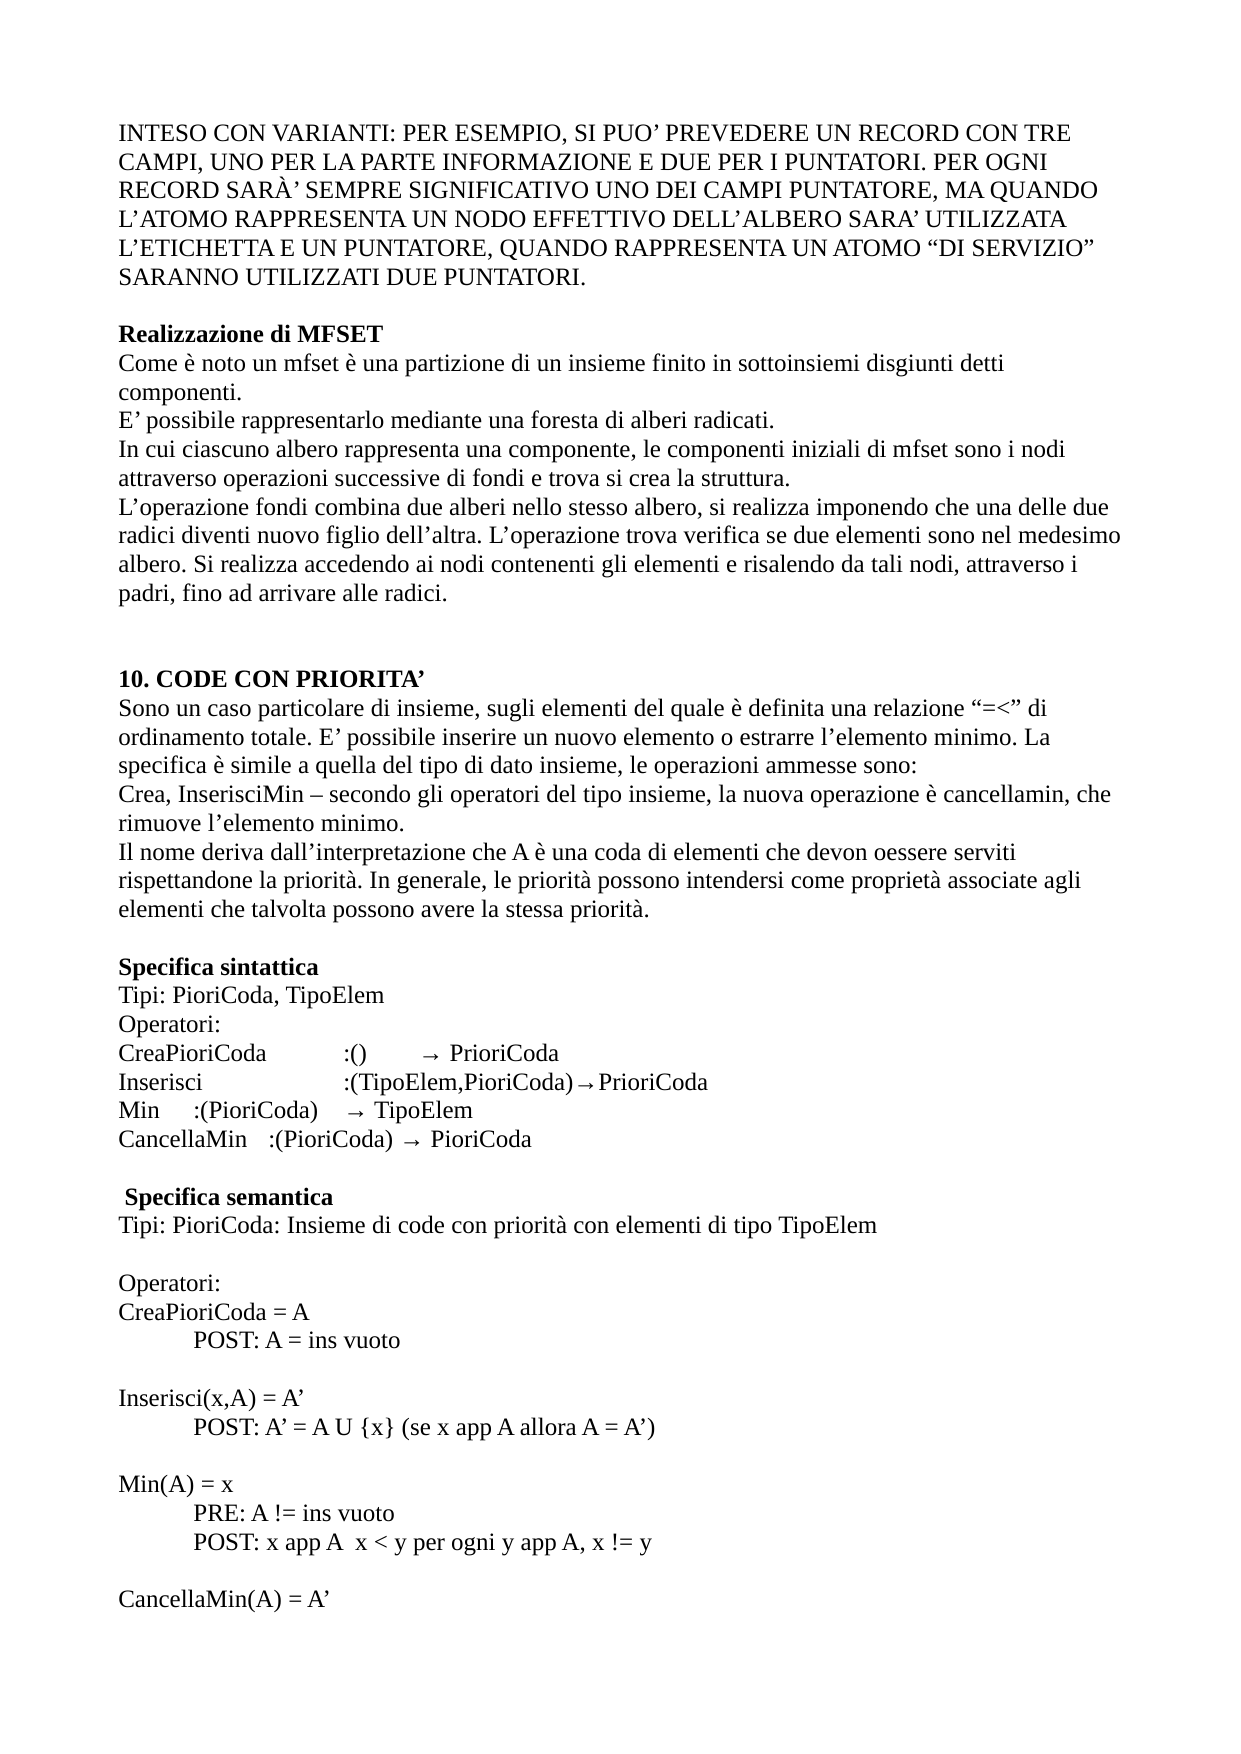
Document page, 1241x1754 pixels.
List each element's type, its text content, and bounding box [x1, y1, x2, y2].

text Sono un caso particolare di insieme, sugli elementi del quale è definita una relazione “=<” di ordinamento totale. E’ possibile inserire un nuovo elemento o estrarre l’elemento minimo. La specifica è simile a quella del tipo di dato insieme, le operazioni ammesse sono: [118, 693, 1122, 779]
text Tipi: PioriCoda: Insieme di code con priorità con elementi di tipo TipoElem [118, 1211, 1122, 1239]
text Operatori: [118, 1009, 1122, 1038]
text Operatori: [118, 1268, 1122, 1297]
text Come è noto un mfset è una partizione di un insieme finito in sottoinsiemi disgiunti detti componenti. [118, 348, 1122, 406]
text CreaPioriCoda :() → PrioriCoda [118, 1038, 1122, 1067]
text Inserisci(x,A) = A’ [118, 1383, 1122, 1412]
text INTESO CON VARIANTI: PER ESEMPIO, SI PUO’ PREVEDERE UN RECORD CON TRE CAMPI, UNO PER LA PARTE INFORMAZIONE E DUE PER I PUNTATORI. PER OGNI RECORD SARÀ’ SEMPRE SIGNIFICATIVO UNO DEI CAMPI PUNTATORE, MA QUANDO L’ATOMO RAPPRESENTA UN NODO EFFETTIVO DELL’ALBERO SARA’ UTILIZZATA L’ETICHETTA E UN PUNTATORE, QUANDO RAPPRESENTA UN ATOMO “DI SERVIZIO” SARANNO UTILIZZATI DUE PUNTATORI. [118, 118, 1122, 291]
text In cui ciascuno albero rappresenta una componente, le componenti iniziali di mfset sono i nodi attraverso operazioni successive di fondi e trova si crea la struttura. [118, 434, 1122, 492]
text 10. CODE CON PRIORITA’ [118, 664, 1122, 693]
text POST: A’ = A U {x} (se x app A allora A = A’) [118, 1412, 1122, 1441]
text Crea, InserisciMin – secondo gli operatori del tipo insieme, la nuova operazione è cancellamin, che rimuove l’elemento minimo. [118, 779, 1122, 837]
text POST: A = ins vuoto [118, 1326, 1122, 1354]
text Inserisci :(TipoElem,PioriCoda)→PrioriCoda [118, 1067, 1122, 1096]
text CancellaMin(A) = A’ [118, 1584, 1122, 1613]
text CreaPioriCoda = A [118, 1297, 1122, 1326]
text POST: x app A x < y per ogni y app A, x != y [118, 1527, 1122, 1556]
text Min :(PioriCoda) → TipoElem [118, 1096, 1122, 1124]
text Il nome deriva dall’interpretazione che A è una coda di elementi che devon oessere serviti rispettandone la priorità. In generale, le priorità possono intendersi come proprietà associate agli elementi che talvolta possono avere la stessa priorità. [118, 837, 1122, 923]
text Realizzazione di MFSET [118, 319, 1122, 348]
text CancellaMin :(PioriCoda) → PioriCoda [118, 1124, 1122, 1153]
text Min(A) = x [118, 1469, 1122, 1498]
text PRE: A != ins vuoto [118, 1498, 1122, 1527]
text L’operazione fondi combina due alberi nello stesso albero, si realizza imponendo che una delle due radici diventi nuovo figlio dell’altra. L’operazione trova verifica se due elementi sono nel medesimo albero. Si realizza accedendo ai nodi contenenti gli elementi e risalendo da tali nodi, attraverso i padri, fino ad arrivare alle radici. [118, 492, 1122, 607]
text Specifica sintattica [118, 952, 1122, 981]
text Tipi: PioriCoda, TipoElem [118, 981, 1122, 1009]
text E’ possibile rappresentarlo mediante una foresta di alberi radicati. [118, 406, 1122, 434]
text Specifica semantica [118, 1182, 1122, 1211]
